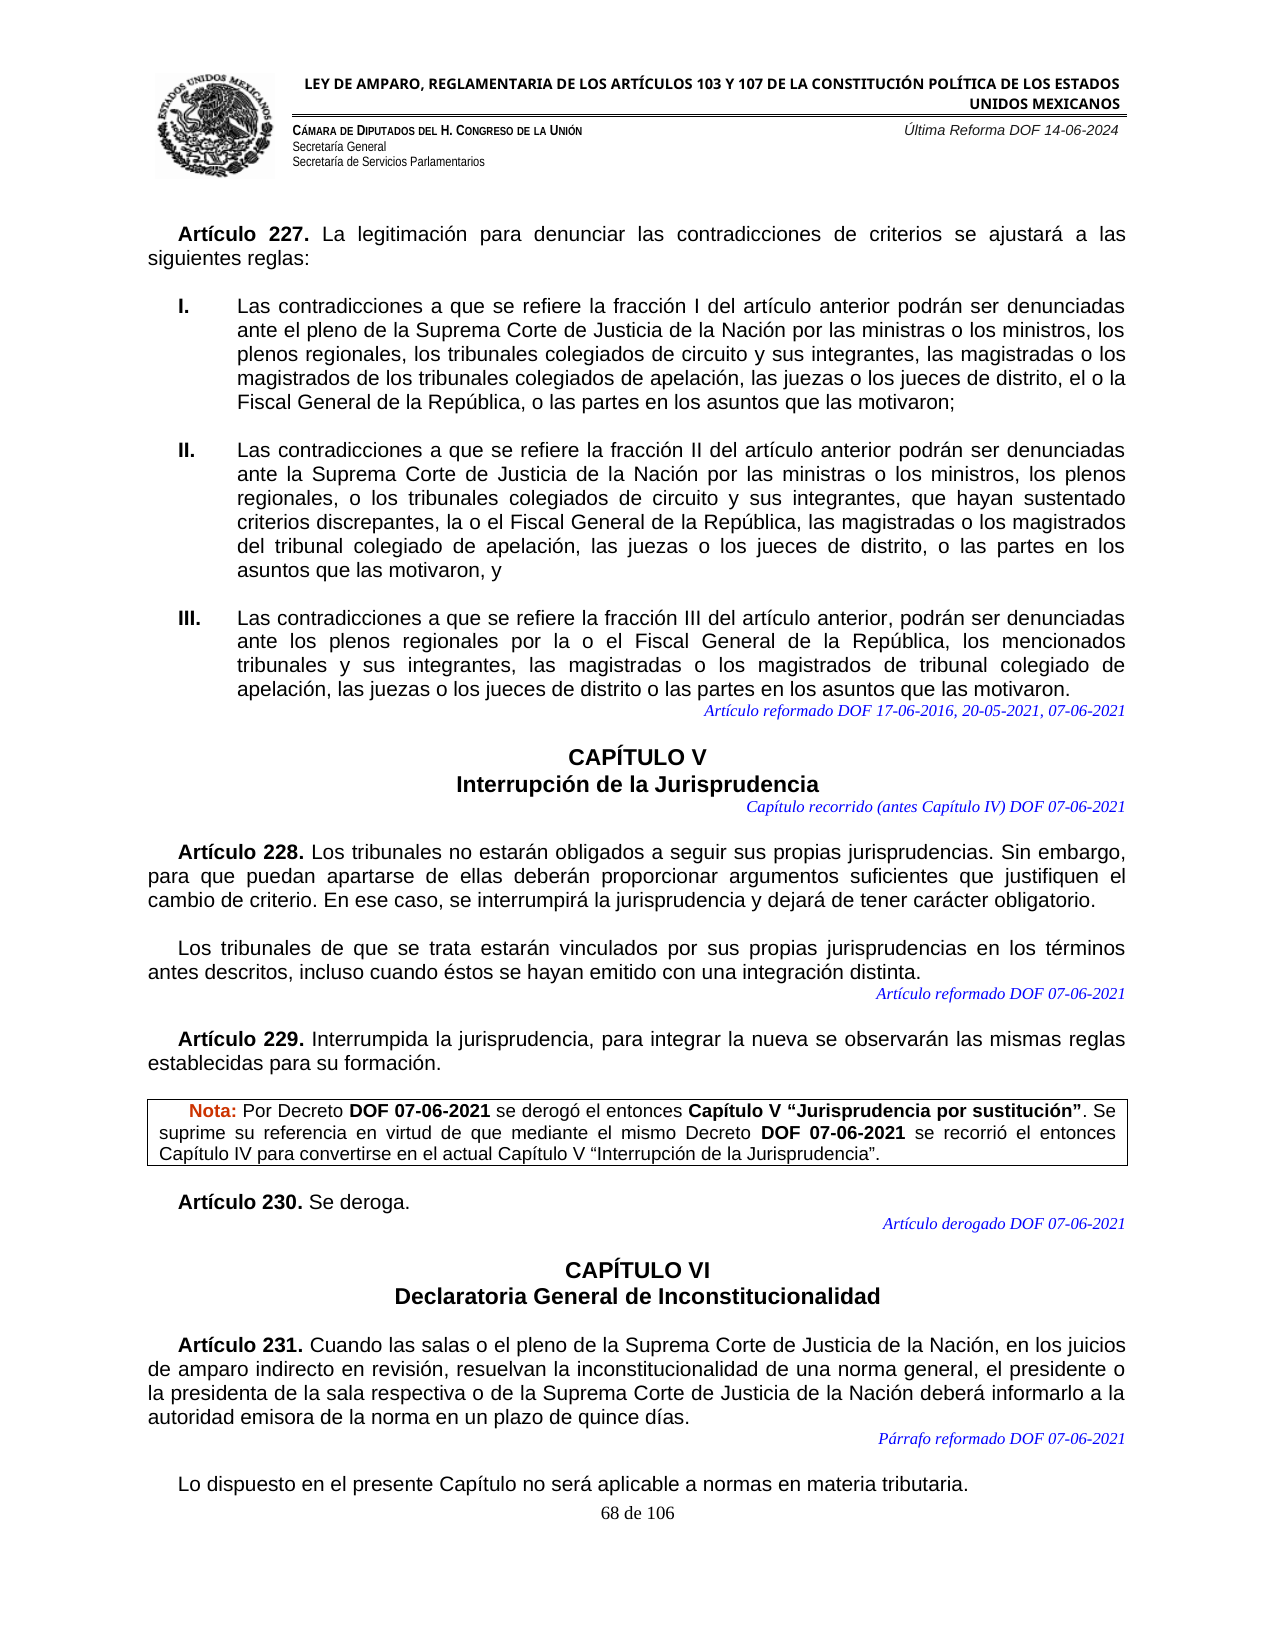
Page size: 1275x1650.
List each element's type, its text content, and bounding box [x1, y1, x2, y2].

text II. Las contradicciones a que se refiere la fracción II del artículo anterior podrán ser denunciadas ante la Suprema Corte de Justicia de la Nación por las ministras o los ministros, los plenos regionales, o los tribunales colegiados de circuito y sus integrantes, que hayan sustentado criterios discrepantes, la o el Fiscal General de la República, las magistradas o los magistrados del tribunal colegiado de apelación, las juezas o los jueces de distrito, o las partes en los asuntos que las motivaron, y [178, 438, 1127, 581]
text Capítulo recorrido (antes Capítulo IV) DOF 07-06-2021 [148, 797, 1127, 816]
text Los tribunales de que se trata estarán vinculados por sus propias jurisprudencias en los términos antes descritos, incluso cuando éstos se hayan emitido con una integración distinta. [148, 936, 1127, 984]
text CAPÍTULO VI [148, 1257, 1127, 1283]
text Artículo derogado DOF 07-06-2021 [148, 1213, 1127, 1233]
text CAPÍTULO V [148, 744, 1127, 771]
text Artículo 229. Interrumpida la jurisprudencia, para integrar la nueva se observarán las mismas reglas establecidas para su formación. [148, 1027, 1127, 1075]
text Artículo reformado DOF 17-06-2016, 20-05-2021, 07-06-2021 [148, 701, 1127, 720]
text Declaratoria General de Inconstitucionalidad [148, 1283, 1127, 1309]
text Artículo 227. La legitimación para denunciar las contradicciones de criterios se ajustará a las siguientes reglas: [148, 222, 1127, 270]
text Artículo 230. Se deroga. [148, 1189, 1127, 1213]
text Interrupción de la Jurisprudencia [148, 771, 1127, 797]
text Artículo reformado DOF 07-06-2021 [148, 984, 1127, 1003]
text I. Las contradicciones a que se refiere la fracción I del artículo anterior podrán ser denunciadas ante el pleno de la Suprema Corte de Justicia de la Nación por las ministras o los ministros, los plenos regionales, los tribunales colegiados de circuito y sus integrantes, las magistradas o los magistrados de los tribunales colegiados de apelación, las juezas o los jueces de distrito, el o la Fiscal General de la República, o las partes en los asuntos que las motivaron; [178, 294, 1127, 414]
text Artículo 231. Cuando las salas o el pleno de la Suprema Corte de Justicia de la Nación, en los juicios de amparo indirecto en revisión, resuelvan la inconstitucionalidad de una norma general, el presidente o la presidenta de la sala respectiva o de la Suprema Corte de Justicia de la Nación deberá informarlo a la autoridad emisora de la norma en un plazo de quince días. [148, 1333, 1127, 1429]
text Párrafo reformado DOF 07-06-2021 [148, 1429, 1127, 1448]
text III. Las contradicciones a que se refiere la fracción III del artículo anterior, podrán ser denunciadas ante los plenos regionales por la o el Fiscal General de la República, los mencionados tribunales y sus integrantes, las magistradas o los magistrados de tribunal colegiado de apelación, las juezas o los jueces de distrito o las partes en los asuntos que las motivaron. [178, 605, 1127, 701]
text Lo dispuesto en el presente Capítulo no será aplicable a normas en materia tributaria. [148, 1472, 1127, 1496]
table_header Nota: Por Decreto DOF 07-06-2021 se derogó el entonces Capítulo V “Jurisprudencia por sustitución”. Se suprime su referencia en virtud de que mediante el mismo Decreto DOF 07-06-2021 se recorrió el entonces Capítulo IV para convertirse en el actual Capítulo V “Interrupción de la Jurisprudencia”. [148, 1100, 1127, 1164]
text Artículo 228. Los tribunales no estarán obligados a seguir sus propias jurisprudencias. Sin embargo, para que puedan apartarse de ellas deberán proporcionar argumentos suficientes que justifiquen el cambio de criterio. En ese caso, se interrumpirá la jurisprudencia y dejará de tener carácter obligatorio. [148, 840, 1127, 912]
